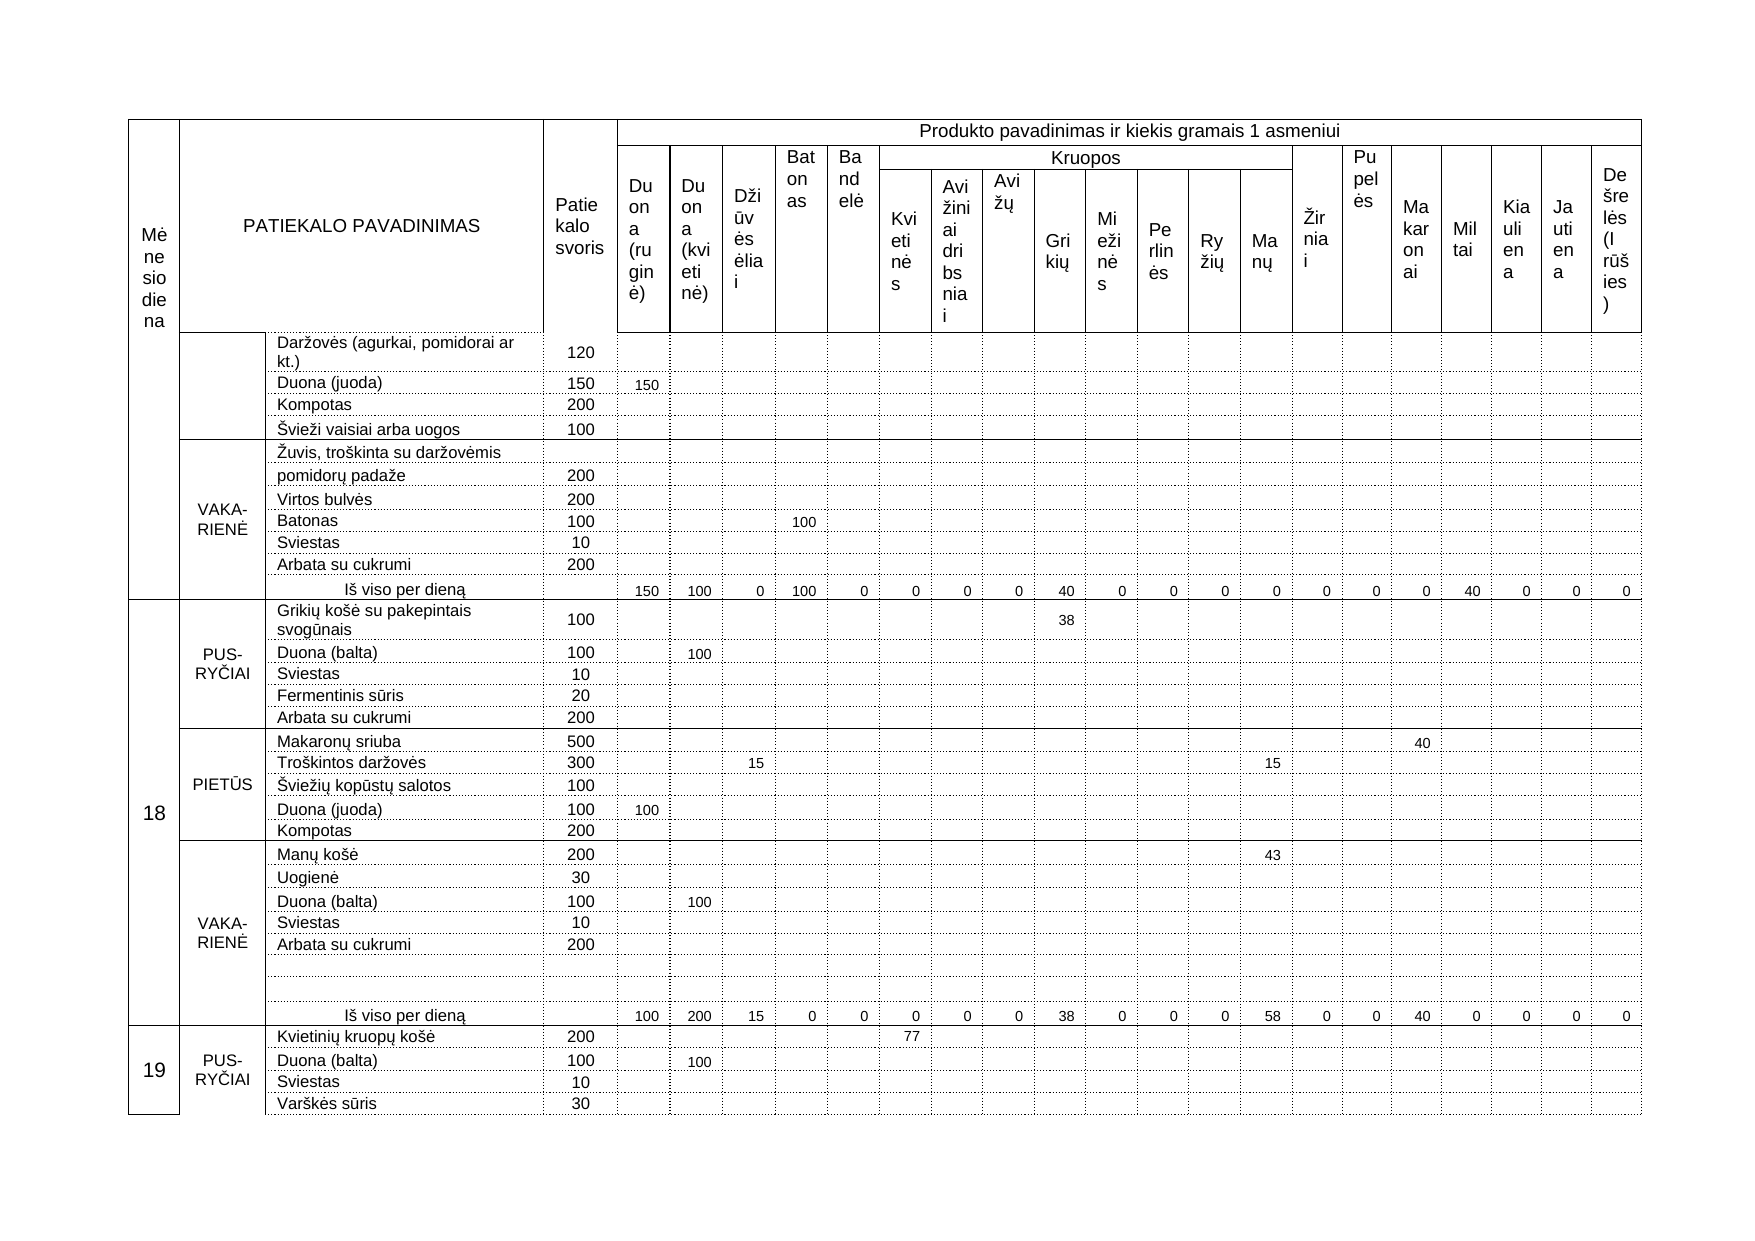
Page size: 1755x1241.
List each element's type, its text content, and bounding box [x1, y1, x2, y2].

table_cell [670, 531, 723, 552]
table_cell [1034, 751, 1086, 773]
table_cell [931, 662, 983, 684]
table_cell [1392, 684, 1442, 706]
table_header Produkto pavadinimas ir kiekis gramais 1 asmeniui [618, 120, 1641, 145]
table_cell [880, 706, 931, 728]
table_cell 100 [670, 887, 723, 911]
table_cell 40 [1442, 574, 1492, 599]
table_cell [1442, 864, 1492, 887]
table_cell [1342, 841, 1392, 864]
table_cell [670, 864, 723, 887]
table_cell [828, 553, 879, 574]
table_cell VAKA- RIENĖ [180, 440, 265, 599]
table_cell [931, 954, 983, 976]
table_cell [880, 415, 931, 438]
table_cell 0 [1137, 574, 1189, 599]
table_cell [983, 954, 1034, 976]
table_cell [1086, 1047, 1137, 1070]
table_cell [723, 773, 775, 795]
table_cell [880, 684, 931, 706]
table_cell [670, 1026, 723, 1047]
table_cell [983, 485, 1034, 509]
table_cell [1034, 662, 1086, 684]
table_cell [1189, 393, 1240, 415]
table_cell [1034, 553, 1086, 574]
table_cell [1292, 887, 1342, 911]
table_cell [880, 600, 931, 639]
table_cell [1442, 553, 1492, 574]
table_cell [1442, 415, 1492, 438]
table_cell Sviestas [266, 531, 544, 552]
table_cell 200 [544, 462, 617, 485]
table_cell [1137, 333, 1189, 371]
table_cell [1542, 639, 1592, 662]
table_cell 10 [544, 531, 617, 552]
table_cell [1592, 462, 1642, 485]
table_cell [1240, 662, 1292, 684]
table_cell 0 [1189, 574, 1240, 599]
table_cell [775, 773, 827, 795]
table_cell 0 [1292, 1001, 1342, 1025]
table_cell 0 [1492, 1001, 1542, 1025]
table_cell [1189, 841, 1240, 864]
table_cell [1240, 864, 1292, 887]
table_cell [828, 1026, 879, 1047]
table_cell [1189, 773, 1240, 795]
table_cell [1342, 1092, 1392, 1114]
table_cell [618, 911, 670, 932]
table_cell Sviestas [266, 662, 544, 684]
table_cell [1292, 954, 1342, 976]
table_cell [1592, 639, 1642, 662]
table_cell [1542, 729, 1592, 751]
table_cell 20 [544, 684, 617, 706]
table_cell 0 [828, 1001, 879, 1025]
table_cell [1034, 706, 1086, 728]
table_cell [880, 864, 931, 887]
table_cell 150 [618, 574, 670, 599]
table_cell [1034, 531, 1086, 552]
table_cell [670, 933, 723, 954]
table_cell Žuvis, troškinta su daržovėmis [266, 440, 544, 462]
table_cell [1392, 751, 1442, 773]
table_cell [1137, 1070, 1189, 1092]
table_cell 10 [544, 662, 617, 684]
table_cell [1137, 706, 1189, 728]
table_cell [1292, 933, 1342, 954]
table_cell [828, 954, 879, 976]
table_cell [880, 976, 931, 1001]
table_cell [1189, 600, 1240, 639]
table_cell [618, 639, 670, 662]
table_cell [1137, 485, 1189, 509]
table_cell [670, 751, 723, 773]
table_cell [1592, 706, 1642, 728]
table_cell [1086, 440, 1137, 462]
table_cell [544, 1001, 617, 1025]
table_cell Varškės sūris [266, 1092, 544, 1114]
table_cell [775, 440, 827, 462]
table_cell [1137, 393, 1189, 415]
table_cell [1137, 1026, 1189, 1047]
table_cell [670, 819, 723, 840]
table_cell [544, 954, 617, 976]
table_cell [266, 954, 544, 976]
table_cell Iš viso per dieną [266, 1001, 544, 1025]
table_cell [1086, 600, 1137, 639]
table_cell [1392, 933, 1442, 954]
table_cell [1292, 841, 1342, 864]
table_cell [880, 1070, 931, 1092]
table_cell Kruopos [880, 146, 1292, 169]
table_cell [1086, 1070, 1137, 1092]
table_cell [1240, 1026, 1292, 1047]
table_cell [1442, 440, 1492, 462]
table_cell [828, 462, 879, 485]
table_cell [1542, 662, 1592, 684]
table_cell Miltai [1442, 146, 1491, 332]
table_cell [775, 371, 827, 393]
table_cell [670, 371, 723, 393]
table_cell [828, 485, 879, 509]
table_cell [880, 795, 931, 818]
table_cell [1292, 1026, 1342, 1047]
table_cell 58 [1240, 1001, 1292, 1025]
table_cell [1292, 864, 1342, 887]
table_cell [618, 509, 670, 531]
table_cell [1492, 819, 1542, 840]
table_cell [618, 485, 670, 509]
table_cell [1137, 795, 1189, 818]
table_cell [1342, 509, 1392, 531]
table_cell [1189, 371, 1240, 393]
table_cell [1342, 887, 1392, 911]
table_cell [828, 933, 879, 954]
table_cell [1137, 684, 1189, 706]
table_cell [670, 1070, 723, 1092]
table_cell [723, 509, 775, 531]
table_cell [880, 1092, 931, 1114]
table_cell [1442, 639, 1492, 662]
table_cell [983, 333, 1034, 371]
table_cell [670, 485, 723, 509]
table_cell [1189, 509, 1240, 531]
table_cell [1542, 371, 1592, 393]
table_cell [1086, 773, 1137, 795]
table_cell Ryžių [1189, 170, 1240, 332]
table_cell [618, 1047, 670, 1070]
table_cell [1392, 1026, 1442, 1047]
table_cell [1342, 729, 1392, 751]
table_cell 18 [129, 600, 179, 1025]
table_cell 100 [618, 1001, 670, 1025]
table_cell [1292, 600, 1342, 639]
table_cell [618, 684, 670, 706]
table_cell [1492, 1070, 1542, 1092]
table_cell [931, 485, 983, 509]
table_cell 10 [544, 1070, 617, 1092]
table_cell [1492, 729, 1542, 751]
table_cell [1137, 371, 1189, 393]
table_cell [1592, 841, 1642, 864]
table_cell [618, 440, 670, 462]
table_cell [1342, 1070, 1392, 1092]
table_cell [828, 371, 879, 393]
table_cell [1292, 393, 1342, 415]
table_cell [1392, 333, 1442, 371]
table_cell [880, 485, 931, 509]
table_cell 0 [1137, 1001, 1189, 1025]
table_cell [1592, 415, 1642, 438]
table_cell [1137, 864, 1189, 887]
table_cell [1292, 485, 1342, 509]
table_cell [723, 1047, 775, 1070]
table_cell [670, 684, 723, 706]
table_cell [618, 976, 670, 1001]
table_cell [1342, 440, 1392, 462]
table_cell [1034, 639, 1086, 662]
table_cell [544, 574, 617, 599]
table_cell [1492, 976, 1542, 1001]
table_cell [1492, 911, 1542, 932]
table_cell [931, 911, 983, 932]
table_cell [775, 531, 827, 552]
table_cell [983, 440, 1034, 462]
table_cell [1189, 462, 1240, 485]
table_cell [1592, 751, 1642, 773]
table_cell [931, 415, 983, 438]
table_cell [618, 333, 670, 371]
table_cell [670, 662, 723, 684]
table_cell [1240, 1047, 1292, 1070]
table_cell [1542, 531, 1592, 552]
table_cell [1137, 976, 1189, 1001]
table_cell [1392, 911, 1442, 932]
table_cell Daržovės (agurkai, pomidorai ar kt.) [266, 332, 544, 371]
table_cell Manų [1241, 170, 1292, 332]
table_cell [723, 393, 775, 415]
table_cell [1592, 333, 1642, 371]
table_cell Duona (balta) [266, 639, 544, 662]
table_cell [1086, 1092, 1137, 1114]
table_cell [931, 639, 983, 662]
table_cell [1342, 333, 1392, 371]
table_cell Virtos bulvės [266, 485, 544, 509]
table_cell [1392, 485, 1442, 509]
table_cell [775, 485, 827, 509]
table_cell [983, 1092, 1034, 1114]
table_cell [670, 841, 723, 864]
table_cell [1392, 639, 1442, 662]
table_cell [1189, 684, 1240, 706]
table_cell [1592, 1026, 1642, 1047]
table_cell [1342, 751, 1392, 773]
table_cell [828, 887, 879, 911]
table_cell [1086, 887, 1137, 911]
table_cell [618, 662, 670, 684]
table_cell [1542, 933, 1592, 954]
table_cell Avižiniai dribsniai [932, 170, 982, 332]
table_cell [1542, 954, 1592, 976]
table_cell [931, 553, 983, 574]
table_cell [828, 1070, 879, 1092]
table_cell [618, 887, 670, 911]
table_cell 0 [1592, 574, 1642, 599]
table_cell [880, 333, 931, 371]
table_cell [1592, 509, 1642, 531]
table_cell [1342, 911, 1392, 932]
table_cell [1086, 933, 1137, 954]
table_cell [1292, 819, 1342, 840]
table_cell [180, 333, 265, 438]
table_cell [1492, 393, 1542, 415]
table_cell [1392, 841, 1442, 864]
table_cell 150 [618, 371, 670, 393]
table_cell [266, 976, 544, 1001]
table_cell [1034, 1070, 1086, 1092]
table_cell [1189, 1047, 1240, 1070]
table_cell [1240, 684, 1292, 706]
table_cell [723, 954, 775, 976]
table_cell [1342, 662, 1392, 684]
table_cell [1086, 333, 1137, 371]
table_cell [1240, 706, 1292, 728]
table_cell [983, 684, 1034, 706]
table_cell [1137, 819, 1189, 840]
table_cell [723, 639, 775, 662]
table_cell [1442, 795, 1492, 818]
table_cell [1240, 795, 1292, 818]
table_cell [880, 393, 931, 415]
table_cell [983, 773, 1034, 795]
table_cell [775, 333, 827, 371]
table_cell [1342, 976, 1392, 1001]
table_cell [723, 976, 775, 1001]
table_cell 100 [670, 639, 723, 662]
table_cell [1034, 864, 1086, 887]
table_cell [1086, 531, 1137, 552]
table_cell [931, 531, 983, 552]
table_cell [1442, 1092, 1492, 1114]
table_cell [1442, 531, 1492, 552]
table_cell [1342, 371, 1392, 393]
table_cell [1240, 371, 1292, 393]
table_cell [1442, 371, 1492, 393]
table_cell [1392, 887, 1442, 911]
table_cell [1086, 509, 1137, 531]
table_cell [828, 509, 879, 531]
table_cell [1392, 531, 1442, 552]
table_cell [1342, 600, 1392, 639]
table_cell [828, 773, 879, 795]
table_cell [1240, 393, 1292, 415]
table_cell 200 [544, 819, 617, 840]
table_cell [1034, 462, 1086, 485]
table_cell Batonas [266, 509, 544, 531]
table_cell [1542, 440, 1592, 462]
table_cell [1542, 976, 1592, 1001]
table_cell 100 [544, 887, 617, 911]
table_cell [1034, 773, 1086, 795]
table_cell [1492, 751, 1542, 773]
table_cell [1542, 887, 1592, 911]
table_cell [1392, 662, 1442, 684]
table_cell [1392, 600, 1442, 639]
table_cell [1189, 887, 1240, 911]
table_cell [1592, 393, 1642, 415]
table_cell 100 [544, 639, 617, 662]
table_cell 38 [1034, 1001, 1086, 1025]
table_cell [1240, 773, 1292, 795]
table_cell [1492, 1092, 1542, 1114]
table_cell [670, 333, 723, 371]
table_cell [880, 462, 931, 485]
table_cell [1292, 1070, 1342, 1092]
table_cell [1189, 751, 1240, 773]
table_cell [1392, 393, 1442, 415]
table_cell [1189, 485, 1240, 509]
table_cell [1392, 795, 1442, 818]
table_cell [1542, 795, 1592, 818]
table_cell [723, 371, 775, 393]
table_cell [723, 1070, 775, 1092]
table_cell [544, 440, 617, 462]
table_cell [1240, 415, 1292, 438]
table_cell Kvietinių kruopų košė [266, 1026, 544, 1047]
table_cell [670, 773, 723, 795]
table_cell [1442, 773, 1492, 795]
table_cell [983, 887, 1034, 911]
table_cell [670, 706, 723, 728]
table_cell [723, 933, 775, 954]
table_cell [1292, 462, 1342, 485]
table_cell 15 [723, 1001, 775, 1025]
table_cell [1392, 462, 1442, 485]
table_cell 15 [1240, 751, 1292, 773]
table_cell [775, 553, 827, 574]
table_cell [1189, 864, 1240, 887]
table_cell [1086, 393, 1137, 415]
table_cell [1542, 1092, 1592, 1114]
table_cell 0 [1086, 574, 1137, 599]
table_cell [775, 662, 827, 684]
table_cell [1240, 729, 1292, 751]
table_cell [723, 333, 775, 371]
table_cell [1492, 333, 1542, 371]
table_cell [1392, 371, 1442, 393]
table_cell [931, 393, 983, 415]
table_cell [1392, 1070, 1442, 1092]
table_cell [1342, 864, 1392, 887]
table_cell [1442, 954, 1492, 976]
table_cell [670, 440, 723, 462]
table_cell Uogienė [266, 864, 544, 887]
table_cell 0 [1542, 574, 1592, 599]
table_cell 0 [1240, 574, 1292, 599]
table_cell [1392, 509, 1442, 531]
table_cell [1189, 1092, 1240, 1114]
table_cell [931, 1070, 983, 1092]
table_cell 100 [618, 795, 670, 818]
table_cell Avižų [983, 170, 1034, 332]
table_cell Duona (ruginė) [618, 146, 669, 332]
table_cell [1292, 333, 1342, 371]
table_header PATIEKALO PAVADINIMAS [180, 120, 543, 332]
table_cell 0 [1442, 1001, 1492, 1025]
table_cell 100 [775, 509, 827, 531]
table_cell [670, 795, 723, 818]
table_cell [1542, 509, 1592, 531]
table_cell [1292, 773, 1342, 795]
table_cell [1492, 887, 1542, 911]
table_cell [983, 864, 1034, 887]
table_cell [1492, 462, 1542, 485]
table_cell [1034, 333, 1086, 371]
table_cell [1592, 773, 1642, 795]
table_cell [1240, 509, 1292, 531]
table_cell [1492, 841, 1542, 864]
table_cell [1137, 440, 1189, 462]
table_cell [1542, 773, 1592, 795]
table_cell [670, 509, 723, 531]
table_cell Kompotas [266, 819, 544, 840]
table_cell 500 [544, 729, 617, 751]
table_cell [931, 706, 983, 728]
table_cell Fermentinis sūris [266, 684, 544, 706]
table_cell [1492, 415, 1542, 438]
table_cell Batonas [776, 146, 827, 332]
table_cell 19 [129, 1026, 179, 1114]
table_cell [983, 1026, 1034, 1047]
table_cell [1292, 440, 1342, 462]
table_cell [1392, 773, 1442, 795]
table_cell [880, 819, 931, 840]
table_cell [1342, 415, 1392, 438]
table_cell Miežinės [1086, 170, 1137, 332]
table_cell [1189, 662, 1240, 684]
table_cell [775, 684, 827, 706]
table_cell [775, 393, 827, 415]
table_cell [1189, 415, 1240, 438]
table_cell [1492, 662, 1542, 684]
table_cell [1034, 819, 1086, 840]
table_cell Sviestas [266, 1070, 544, 1092]
table_cell [1492, 509, 1542, 531]
table_cell PUS- RYČIAI [180, 600, 265, 728]
table_cell [618, 1092, 670, 1114]
table_cell [1542, 751, 1592, 773]
table_cell [1492, 1047, 1542, 1070]
table_cell [1137, 462, 1189, 485]
table_cell [618, 773, 670, 795]
table_cell Sviestas [266, 911, 544, 932]
table_cell [1240, 531, 1292, 552]
table_cell [828, 751, 879, 773]
table_cell 100 [775, 574, 827, 599]
table_cell [1592, 684, 1642, 706]
table_cell [983, 795, 1034, 818]
table_cell Iš viso per dieną [266, 574, 544, 599]
table_cell Duona (balta) [266, 1047, 544, 1070]
table_cell PUS- RYČIAI [180, 1026, 265, 1114]
table_cell Duona (juoda) [266, 371, 544, 393]
table_cell [828, 415, 879, 438]
table_cell [880, 954, 931, 976]
table_cell [775, 462, 827, 485]
table_cell [1442, 684, 1492, 706]
table_cell [1492, 440, 1542, 462]
table_cell 0 [1392, 574, 1442, 599]
table_cell [931, 600, 983, 639]
table_cell 10 [544, 911, 617, 932]
table_cell [670, 954, 723, 976]
table_cell [1592, 933, 1642, 954]
table_cell [618, 864, 670, 887]
table_cell [1189, 1026, 1240, 1047]
table_cell [670, 729, 723, 751]
table_cell [828, 662, 879, 684]
table_cell [1086, 1026, 1137, 1047]
table_cell [670, 462, 723, 485]
table_cell pomidorų padaže [266, 462, 544, 485]
table_cell 100 [544, 795, 617, 818]
table_cell [931, 440, 983, 462]
table_cell [1292, 415, 1342, 438]
table_cell [775, 819, 827, 840]
table_cell [880, 911, 931, 932]
table_cell [775, 415, 827, 438]
table_cell [723, 462, 775, 485]
table_cell [880, 933, 931, 954]
table_cell [1392, 440, 1442, 462]
table_cell [1492, 954, 1542, 976]
table_cell [129, 332, 179, 599]
table_cell PIETŪS [180, 729, 265, 840]
table_cell [880, 751, 931, 773]
table_cell 77 [880, 1026, 931, 1047]
table_cell 150 [544, 371, 617, 393]
table_cell [983, 933, 1034, 954]
table_cell 0 [983, 1001, 1034, 1025]
table_cell [1189, 795, 1240, 818]
table_cell Arbata su cukrumi [266, 553, 544, 574]
table_cell [723, 440, 775, 462]
table_cell [880, 662, 931, 684]
table_cell [1189, 976, 1240, 1001]
table_cell [775, 795, 827, 818]
table_cell [1342, 393, 1392, 415]
table_cell 15 [723, 751, 775, 773]
table_cell [1292, 729, 1342, 751]
table_cell 0 [1542, 1001, 1592, 1025]
table_cell [723, 1092, 775, 1114]
table_cell [931, 819, 983, 840]
table_cell Jautiena [1542, 146, 1591, 332]
table_cell [1592, 911, 1642, 932]
table_cell [1086, 729, 1137, 751]
table_cell [931, 462, 983, 485]
table_cell 0 [931, 1001, 983, 1025]
table_cell [1034, 485, 1086, 509]
table_cell [1442, 462, 1492, 485]
table_cell 40 [1392, 1001, 1442, 1025]
table_cell [1189, 440, 1240, 462]
table_cell [1189, 553, 1240, 574]
table_cell [1086, 751, 1137, 773]
table_cell [1137, 509, 1189, 531]
table_cell [723, 706, 775, 728]
table_cell [775, 639, 827, 662]
table_cell [931, 864, 983, 887]
table_cell 40 [1392, 729, 1442, 751]
table_cell [1542, 553, 1592, 574]
table_cell 0 [880, 1001, 931, 1025]
table_cell [931, 1092, 983, 1114]
table_cell [1342, 1026, 1392, 1047]
table_cell [775, 729, 827, 751]
table_cell [1189, 729, 1240, 751]
table_cell Duona (juoda) [266, 795, 544, 818]
table_cell [1189, 1070, 1240, 1092]
table_cell Grikių [1035, 170, 1085, 332]
table_cell [1292, 751, 1342, 773]
table_cell [1240, 819, 1292, 840]
table_cell [1034, 887, 1086, 911]
table_cell [1442, 393, 1492, 415]
table_cell [1342, 933, 1392, 954]
table_cell [1592, 976, 1642, 1001]
table_cell [1492, 485, 1542, 509]
table_cell [1392, 864, 1442, 887]
table_cell [828, 1092, 879, 1114]
table_cell 200 [544, 706, 617, 728]
table_cell [1592, 1092, 1642, 1114]
table_cell [1592, 662, 1642, 684]
table_cell [1442, 976, 1492, 1001]
table_cell [775, 1026, 827, 1047]
table_cell [1442, 333, 1492, 371]
table_cell [1137, 415, 1189, 438]
table_cell [1137, 531, 1189, 552]
table_cell [828, 911, 879, 932]
table_cell [723, 911, 775, 932]
table_cell [880, 773, 931, 795]
table_cell [983, 1047, 1034, 1070]
table_cell [1542, 684, 1592, 706]
table_cell 200 [544, 1026, 617, 1047]
table_cell Perlinės [1138, 170, 1188, 332]
table_cell 40 [1034, 574, 1086, 599]
table_cell 0 [723, 574, 775, 599]
table_cell [983, 662, 1034, 684]
table_cell [775, 751, 827, 773]
table_cell [1137, 600, 1189, 639]
table_cell [1342, 531, 1392, 552]
table_cell [1442, 841, 1492, 864]
table_cell 100 [544, 509, 617, 531]
table_cell 200 [544, 485, 617, 509]
table_cell [618, 1070, 670, 1092]
table_cell [1392, 819, 1442, 840]
table_cell [828, 819, 879, 840]
table_cell [1492, 639, 1542, 662]
table_cell [723, 887, 775, 911]
table_cell 0 [1342, 1001, 1392, 1025]
table_cell [983, 911, 1034, 932]
table_cell [1240, 462, 1292, 485]
table_cell [775, 887, 827, 911]
table_cell [1442, 729, 1492, 751]
table_cell [931, 976, 983, 1001]
table_cell [983, 393, 1034, 415]
table_cell [723, 684, 775, 706]
table_cell [1034, 976, 1086, 1001]
table_cell [775, 954, 827, 976]
table_cell [1137, 773, 1189, 795]
table_cell 100 [544, 600, 617, 639]
table_cell [983, 976, 1034, 1001]
table_cell [775, 976, 827, 1001]
table_cell [983, 819, 1034, 840]
table_cell [983, 600, 1034, 639]
table_cell [1137, 887, 1189, 911]
table_cell Dešrelės (I rūšies) [1592, 146, 1641, 332]
table_cell [1086, 415, 1137, 438]
table_cell [1086, 684, 1137, 706]
table_cell [931, 773, 983, 795]
table_cell [1592, 553, 1642, 574]
table_cell [880, 887, 931, 911]
table_cell [1542, 864, 1592, 887]
table_cell [670, 1092, 723, 1114]
table_cell 0 [1342, 574, 1392, 599]
table_cell [931, 333, 983, 371]
table_cell [1442, 933, 1492, 954]
table_cell [1492, 553, 1542, 574]
table_cell [1442, 911, 1492, 932]
table_cell [1292, 1047, 1342, 1070]
table_cell [1137, 933, 1189, 954]
table_cell [983, 462, 1034, 485]
table_cell [983, 751, 1034, 773]
table_cell 300 [544, 751, 617, 773]
table_cell [1034, 440, 1086, 462]
table_cell [670, 911, 723, 932]
table_cell [983, 841, 1034, 864]
table_cell [1292, 795, 1342, 818]
table_cell [1542, 393, 1592, 415]
table_cell [1292, 1092, 1342, 1114]
table_cell [1342, 954, 1392, 976]
table_cell [775, 864, 827, 887]
table_cell [1034, 1047, 1086, 1070]
table_cell 30 [544, 864, 617, 887]
table_cell [1189, 333, 1240, 371]
table_cell 0 [1189, 1001, 1240, 1025]
table_cell [880, 553, 931, 574]
table_cell [1086, 976, 1137, 1001]
table_cell [775, 911, 827, 932]
table_cell [1034, 954, 1086, 976]
table_cell [1086, 841, 1137, 864]
table_cell [1542, 706, 1592, 728]
table_cell [1392, 1092, 1442, 1114]
table_cell [1292, 684, 1342, 706]
table_cell [931, 509, 983, 531]
table_cell [1086, 819, 1137, 840]
table_cell [1086, 911, 1137, 932]
table_cell [828, 600, 879, 639]
table_cell [1342, 553, 1392, 574]
table_cell [723, 819, 775, 840]
table_cell [1392, 1047, 1442, 1070]
table_cell [1240, 1070, 1292, 1092]
table_cell 43 [1240, 841, 1292, 864]
table_cell 100 [670, 1047, 723, 1070]
table_cell [1492, 864, 1542, 887]
table_cell [1034, 1092, 1086, 1114]
table_cell [931, 729, 983, 751]
table_cell [1034, 415, 1086, 438]
table_cell [1442, 485, 1492, 509]
table_cell [1034, 509, 1086, 531]
table_cell [1292, 662, 1342, 684]
table_cell Džiūvėsėliai [723, 146, 775, 332]
table_cell [775, 841, 827, 864]
table_cell [1342, 485, 1392, 509]
table_cell [931, 1047, 983, 1070]
table_cell [1542, 1047, 1592, 1070]
table_cell [983, 531, 1034, 552]
table_cell [1342, 462, 1392, 485]
table_cell [1240, 887, 1292, 911]
table_cell [1292, 553, 1342, 574]
table_cell [723, 1026, 775, 1047]
table_cell [1137, 751, 1189, 773]
table_cell [1492, 933, 1542, 954]
table_cell Bandelė [828, 146, 879, 332]
table_cell 0 [1592, 1001, 1642, 1025]
table_cell [1034, 911, 1086, 932]
table_cell [1240, 954, 1292, 976]
table_cell Kiauliena [1492, 146, 1541, 332]
table_cell [1542, 415, 1592, 438]
table_cell [1492, 600, 1542, 639]
table_cell Šviežių kopūstų salotos [266, 773, 544, 795]
table_cell [618, 819, 670, 840]
table_cell [828, 440, 879, 462]
table_cell [983, 1070, 1034, 1092]
table_cell [618, 706, 670, 728]
table_cell [1542, 911, 1592, 932]
table_cell [1086, 706, 1137, 728]
table_cell [1034, 684, 1086, 706]
table_cell [880, 371, 931, 393]
table_cell [1034, 795, 1086, 818]
table_cell [1592, 795, 1642, 818]
table_cell [1240, 933, 1292, 954]
table_cell [1189, 706, 1240, 728]
table_cell [1542, 600, 1592, 639]
table_cell [1342, 706, 1392, 728]
table_cell [1342, 1047, 1392, 1070]
table_cell [1342, 773, 1392, 795]
table_cell [880, 729, 931, 751]
table_cell [1240, 639, 1292, 662]
table_cell [1342, 819, 1392, 840]
table_cell 200 [544, 553, 617, 574]
table_cell [1240, 333, 1292, 371]
table_cell [1542, 841, 1592, 864]
table_cell [1542, 485, 1592, 509]
table_cell [1492, 773, 1542, 795]
table_cell [723, 795, 775, 818]
table_cell Makaronų sriuba [266, 729, 544, 751]
table_cell [1592, 819, 1642, 840]
table_cell [983, 729, 1034, 751]
table_cell [931, 887, 983, 911]
table_cell [723, 600, 775, 639]
table_cell [1137, 639, 1189, 662]
table_cell 120 [544, 332, 617, 371]
table_cell 100 [544, 415, 617, 438]
table_cell [828, 684, 879, 706]
table_cell 0 [1492, 574, 1542, 599]
table_header Patiekalo svoris [544, 120, 617, 332]
table_cell [983, 706, 1034, 728]
table_cell [1442, 662, 1492, 684]
table_cell [618, 841, 670, 864]
table_cell [1137, 553, 1189, 574]
table_cell [723, 864, 775, 887]
table_cell [1442, 509, 1492, 531]
table_cell [931, 795, 983, 818]
table_cell [1034, 933, 1086, 954]
table_cell Makaronai [1392, 146, 1441, 332]
table_cell [880, 531, 931, 552]
table_cell [931, 371, 983, 393]
table_cell 0 [828, 574, 879, 599]
table_cell [1240, 440, 1292, 462]
table_cell [1492, 371, 1542, 393]
table_cell [983, 371, 1034, 393]
table_cell [618, 751, 670, 773]
table_cell [1392, 954, 1442, 976]
table_cell [983, 639, 1034, 662]
table_cell [828, 393, 879, 415]
table_cell 38 [1034, 600, 1086, 639]
table_cell [1189, 933, 1240, 954]
table_cell [1592, 485, 1642, 509]
table_cell 0 [931, 574, 983, 599]
table_cell [1292, 706, 1342, 728]
table_cell [618, 462, 670, 485]
table_cell 100 [544, 773, 617, 795]
table_cell [1542, 1026, 1592, 1047]
table_cell [723, 729, 775, 751]
table_cell 100 [670, 574, 723, 599]
table_cell [723, 531, 775, 552]
table_cell [1542, 819, 1592, 840]
table_cell [775, 706, 827, 728]
table_cell [828, 864, 879, 887]
table_cell [723, 662, 775, 684]
table_cell [1292, 976, 1342, 1001]
table_cell 200 [544, 393, 617, 415]
table_cell [1442, 819, 1492, 840]
table_cell [880, 509, 931, 531]
table_cell [618, 1026, 670, 1047]
table_cell [828, 795, 879, 818]
table_cell [1592, 954, 1642, 976]
table_cell [1392, 976, 1442, 1001]
table_cell [618, 553, 670, 574]
table_cell [828, 639, 879, 662]
table_cell [723, 485, 775, 509]
table_cell [1137, 911, 1189, 932]
table_cell [1592, 1047, 1642, 1070]
table_cell [1592, 1070, 1642, 1092]
table_cell [1342, 795, 1392, 818]
table_cell Kvietinės [880, 170, 931, 332]
table_cell [1592, 440, 1642, 462]
table_cell [1034, 1026, 1086, 1047]
table_cell [1392, 706, 1442, 728]
table_cell [670, 553, 723, 574]
table_cell [880, 841, 931, 864]
table_cell Duona (kvietinė) [671, 146, 722, 332]
table_cell [618, 393, 670, 415]
table_header Mėnesio diena [129, 120, 179, 332]
table_cell 0 [775, 1001, 827, 1025]
table_cell [1392, 553, 1442, 574]
table_cell [1137, 954, 1189, 976]
table_cell [1034, 841, 1086, 864]
table_cell [1292, 531, 1342, 552]
table_cell [1442, 887, 1492, 911]
table_cell [1442, 1047, 1492, 1070]
table_cell [1240, 976, 1292, 1001]
table_cell [880, 639, 931, 662]
table_cell [1592, 531, 1642, 552]
table_cell [1342, 684, 1392, 706]
table_cell 0 [983, 574, 1034, 599]
table_cell Žirniai [1293, 146, 1342, 332]
table_cell [880, 1047, 931, 1070]
table_cell [1137, 841, 1189, 864]
table_cell [1442, 1026, 1492, 1047]
table_cell [1492, 795, 1542, 818]
table_cell [1086, 553, 1137, 574]
table_cell [828, 706, 879, 728]
table_cell [1137, 1047, 1189, 1070]
table_cell [1086, 662, 1137, 684]
table_cell [1240, 1092, 1292, 1114]
table_cell [618, 933, 670, 954]
table_cell [618, 954, 670, 976]
table_cell Pupelės [1343, 146, 1391, 332]
table_cell [1442, 1070, 1492, 1092]
table_cell Arbata su cukrumi [266, 933, 544, 954]
table_cell [1592, 729, 1642, 751]
table_cell [828, 976, 879, 1001]
table_cell [618, 600, 670, 639]
table_cell 100 [544, 1047, 617, 1070]
table_cell [1492, 531, 1542, 552]
table_cell [1592, 371, 1642, 393]
table_cell [1189, 639, 1240, 662]
table_cell 30 [544, 1092, 617, 1114]
table_cell [828, 333, 879, 371]
table_cell [1542, 462, 1592, 485]
table_cell 0 [880, 574, 931, 599]
table_cell [1592, 600, 1642, 639]
table_cell [983, 553, 1034, 574]
table_cell [1086, 795, 1137, 818]
table_cell [1442, 751, 1492, 773]
table_cell [1189, 819, 1240, 840]
table_cell 200 [544, 841, 617, 864]
table_cell [931, 1026, 983, 1047]
table_cell [1292, 371, 1342, 393]
table_cell [1240, 600, 1292, 639]
table_cell [931, 684, 983, 706]
table_cell [1137, 1092, 1189, 1114]
table_cell [1542, 1070, 1592, 1092]
table_cell [1189, 911, 1240, 932]
table_cell [1442, 600, 1492, 639]
table_cell [1086, 371, 1137, 393]
table_cell [1086, 462, 1137, 485]
table_cell [1240, 911, 1292, 932]
table_cell [1342, 639, 1392, 662]
table_cell [931, 933, 983, 954]
table_cell [828, 531, 879, 552]
table_cell [1086, 864, 1137, 887]
table_cell [1542, 333, 1592, 371]
table_cell [1392, 415, 1442, 438]
table_cell [1492, 1026, 1542, 1047]
table_cell [775, 1070, 827, 1092]
table_cell [1240, 485, 1292, 509]
table_cell [1086, 954, 1137, 976]
table_cell [931, 841, 983, 864]
table_cell Manų košė [266, 841, 544, 864]
table_cell [828, 1047, 879, 1070]
table_cell Kompotas [266, 393, 544, 415]
table_cell [1086, 639, 1137, 662]
table_cell 0 [1086, 1001, 1137, 1025]
table_cell [1492, 706, 1542, 728]
table_cell [775, 933, 827, 954]
table_cell Grikių košė su pakepintais svogūnais [266, 600, 544, 639]
table_cell [1086, 485, 1137, 509]
table_cell [931, 751, 983, 773]
table_cell [618, 729, 670, 751]
table_cell [544, 976, 617, 1001]
table_cell [670, 415, 723, 438]
table_cell [1189, 954, 1240, 976]
table_cell [618, 531, 670, 552]
table_cell [1034, 393, 1086, 415]
table_cell Švieži vaisiai arba uogos [266, 415, 544, 438]
table_cell [1492, 684, 1542, 706]
table_cell [1292, 639, 1342, 662]
table_cell 200 [670, 1001, 723, 1025]
table_cell [983, 415, 1034, 438]
table_cell [1137, 662, 1189, 684]
table_cell [1292, 509, 1342, 531]
table_cell [775, 1092, 827, 1114]
table_cell [1034, 729, 1086, 751]
table_cell [1592, 887, 1642, 911]
table_cell [723, 415, 775, 438]
table_cell [775, 600, 827, 639]
table_cell [670, 600, 723, 639]
table_cell [1240, 553, 1292, 574]
table_cell Duona (balta) [266, 887, 544, 911]
table_cell [1592, 864, 1642, 887]
table_cell [670, 393, 723, 415]
table_cell [1034, 371, 1086, 393]
table_cell Troškintos daržovės [266, 751, 544, 773]
table_cell [1189, 531, 1240, 552]
table_cell [1137, 729, 1189, 751]
table_cell [983, 509, 1034, 531]
table_cell [723, 841, 775, 864]
table_cell Arbata su cukrumi [266, 706, 544, 728]
table_cell [775, 1047, 827, 1070]
table_cell [880, 440, 931, 462]
table_cell [1442, 706, 1492, 728]
table_cell [1292, 911, 1342, 932]
table_cell 0 [1292, 574, 1342, 599]
table_cell [828, 841, 879, 864]
table_cell [670, 976, 723, 1001]
table_cell [618, 415, 670, 438]
table_cell VAKA- RIENĖ [180, 841, 265, 1025]
table_cell [723, 553, 775, 574]
table_cell 200 [544, 933, 617, 954]
table_cell [828, 729, 879, 751]
